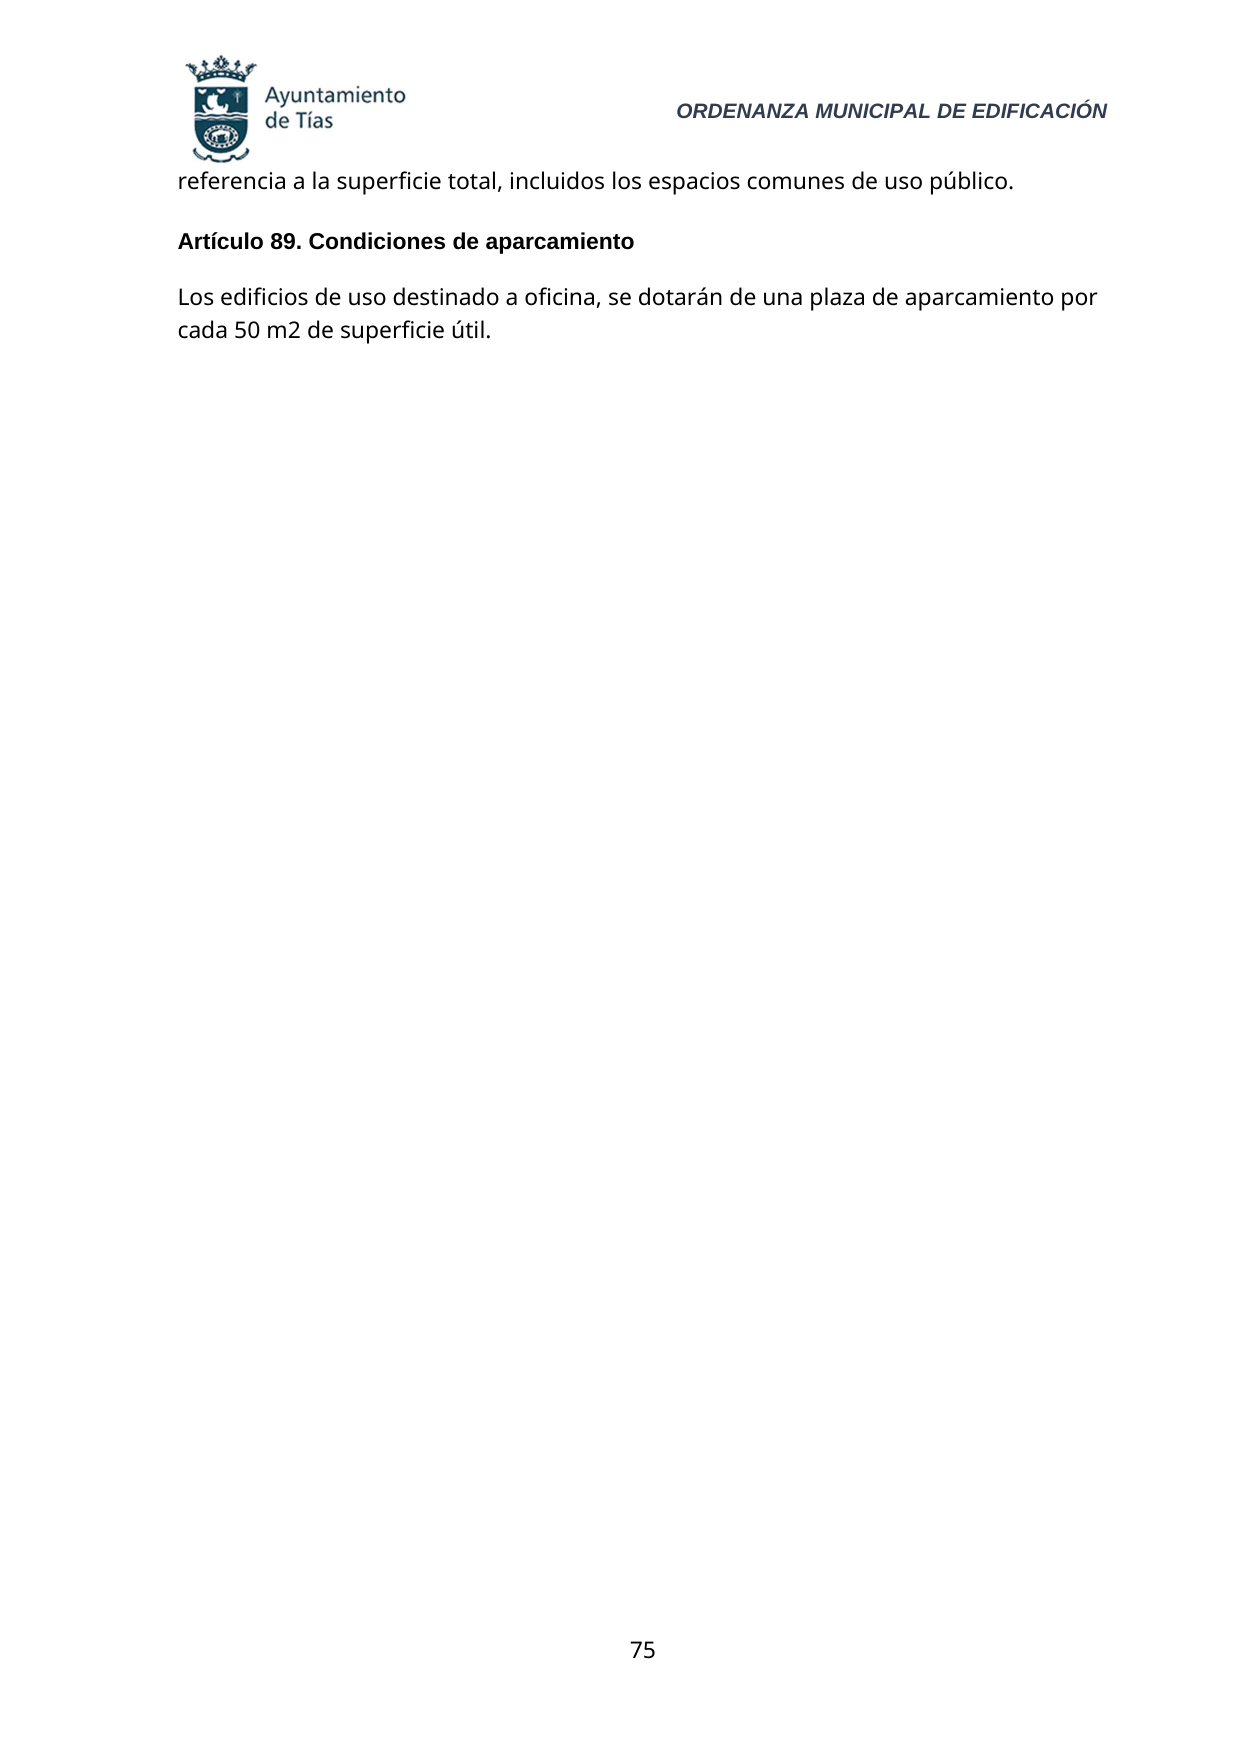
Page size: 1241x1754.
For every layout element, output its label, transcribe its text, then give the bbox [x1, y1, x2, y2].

text Los edificios de uso destinado a oficina, se dotarán de una plaza de aparcamiento por cada 50 m2 de superficie útil. [177, 281, 1109, 346]
picture [184, 51, 409, 164]
subtitle Artículo 89. Condiciones de aparcamiento [177, 228, 1121, 254]
list referencia a la superficie total, incluidos los espacios comunes de uso público. [177, 164, 1108, 196]
